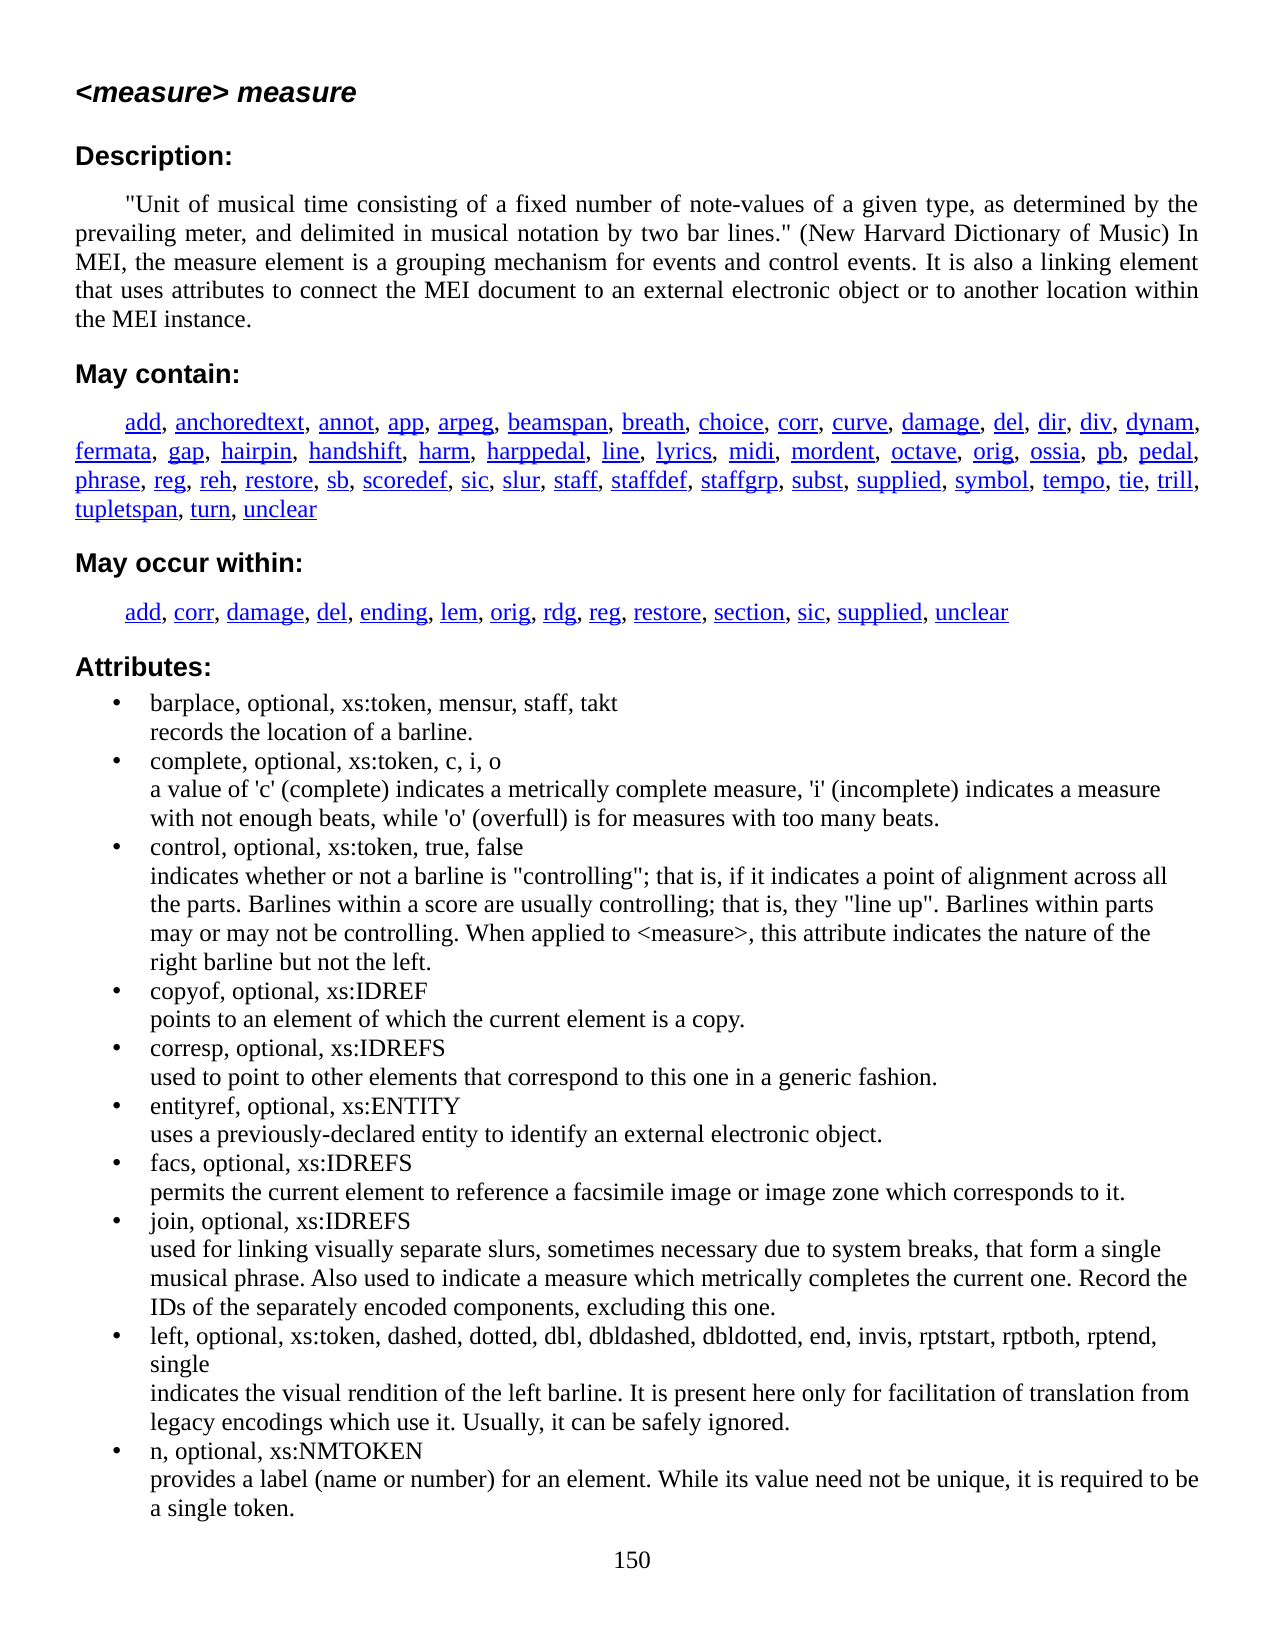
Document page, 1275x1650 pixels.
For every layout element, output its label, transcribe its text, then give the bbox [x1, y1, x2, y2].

list n, optional, xs:NMTOKEN provides a label (name or number) for an element. While its value need not be unique, it is required to be a single token. [112, 1436, 1200, 1522]
text "Unit of musical time consisting of a fixed number of note-values of a given type, as determined by the prevailing meter, and delimited in musical notation by two bar lines." (New Harvard Dictionary of Music) In MEI, the measure element is a grouping mechanism for events and control events. It is also a linking element that uses attributes to connect the MEI document to an external electronic object or to another location within the MEI instance. [75, 189, 1200, 333]
list copyof, optional, xs:IDREF points to an element of which the current element is a copy. [112, 976, 1200, 1033]
text add, anchoredtext, annot, app, arpeg, beamspan, breath, choice, corr, curve, damage, del, dir, div, dynam, fermata, gap, hairpin, handshift, harm, harppedal, line, lyrics, midi, mordent, octave, orig, ossia, pb, pedal, phrase, reg, reh, restore, sb, scoredef, sic, slur, staff, staffdef, staffgrp, subst, supplied, symbol, tempo, tie, trill, tupletspan, turn, unclear [75, 407, 1200, 522]
list join, optional, xs:IDREFS used for linking visually separate slurs, sometimes necessary due to system breaks, that form a single musical phrase. Also used to indicate a measure which metrically completes the current one. Record the IDs of the separately encoded components, excluding this one. [112, 1206, 1200, 1321]
list left, optional, xs:token, dashed, dotted, dbl, dbldashed, dbldotted, end, invis, rptstart, rptboth, rptend, single indicates the visual rendition of the left barline. It is present here only for facilitation of translation from legacy encodings which use it. Usually, it can be safely ignored. [112, 1321, 1200, 1436]
list entityref, optional, xs:ENTITY uses a previously-declared entity to identify an external electronic object. [112, 1091, 1200, 1148]
subtitle Description: [75, 140, 1200, 171]
list barplace, optional, xs:token, mensur, staff, takt records the location of a barline. [112, 688, 1200, 746]
list complete, optional, xs:token, c, i, o a value of 'c' (complete) indicates a metrically complete measure, 'i' (incomplete) indicates a measure with not enough beats, while 'o' (overfull) is for measures with too many beats. [112, 746, 1200, 832]
subtitle May contain: [75, 358, 1200, 389]
subtitle May occur within: [75, 547, 1200, 579]
list control, optional, xs:token, true, false indicates whether or not a barline is "controlling"; that is, if it indicates a point of alignment across all the parts. Barlines within a score are usually controlling; that is, they "line up". Barlines within parts may or may not be controlling. When applied to <measure>, this attribute indicates the nature of the right barline but not the left. [112, 832, 1200, 976]
list facs, optional, xs:IDREFS permits the current element to reference a facsimile image or image zone which corresponds to it. [112, 1148, 1200, 1206]
text add, corr, damage, del, ending, lem, orig, rdg, reg, restore, section, sic, supplied, unclear [75, 597, 1200, 626]
subtitle Attributes: [75, 651, 1200, 682]
subtitle <measure> measure [75, 75, 1200, 108]
list corresp, optional, xs:IDREFS used to point to other elements that correspond to this one in a generic fashion. [112, 1033, 1200, 1091]
